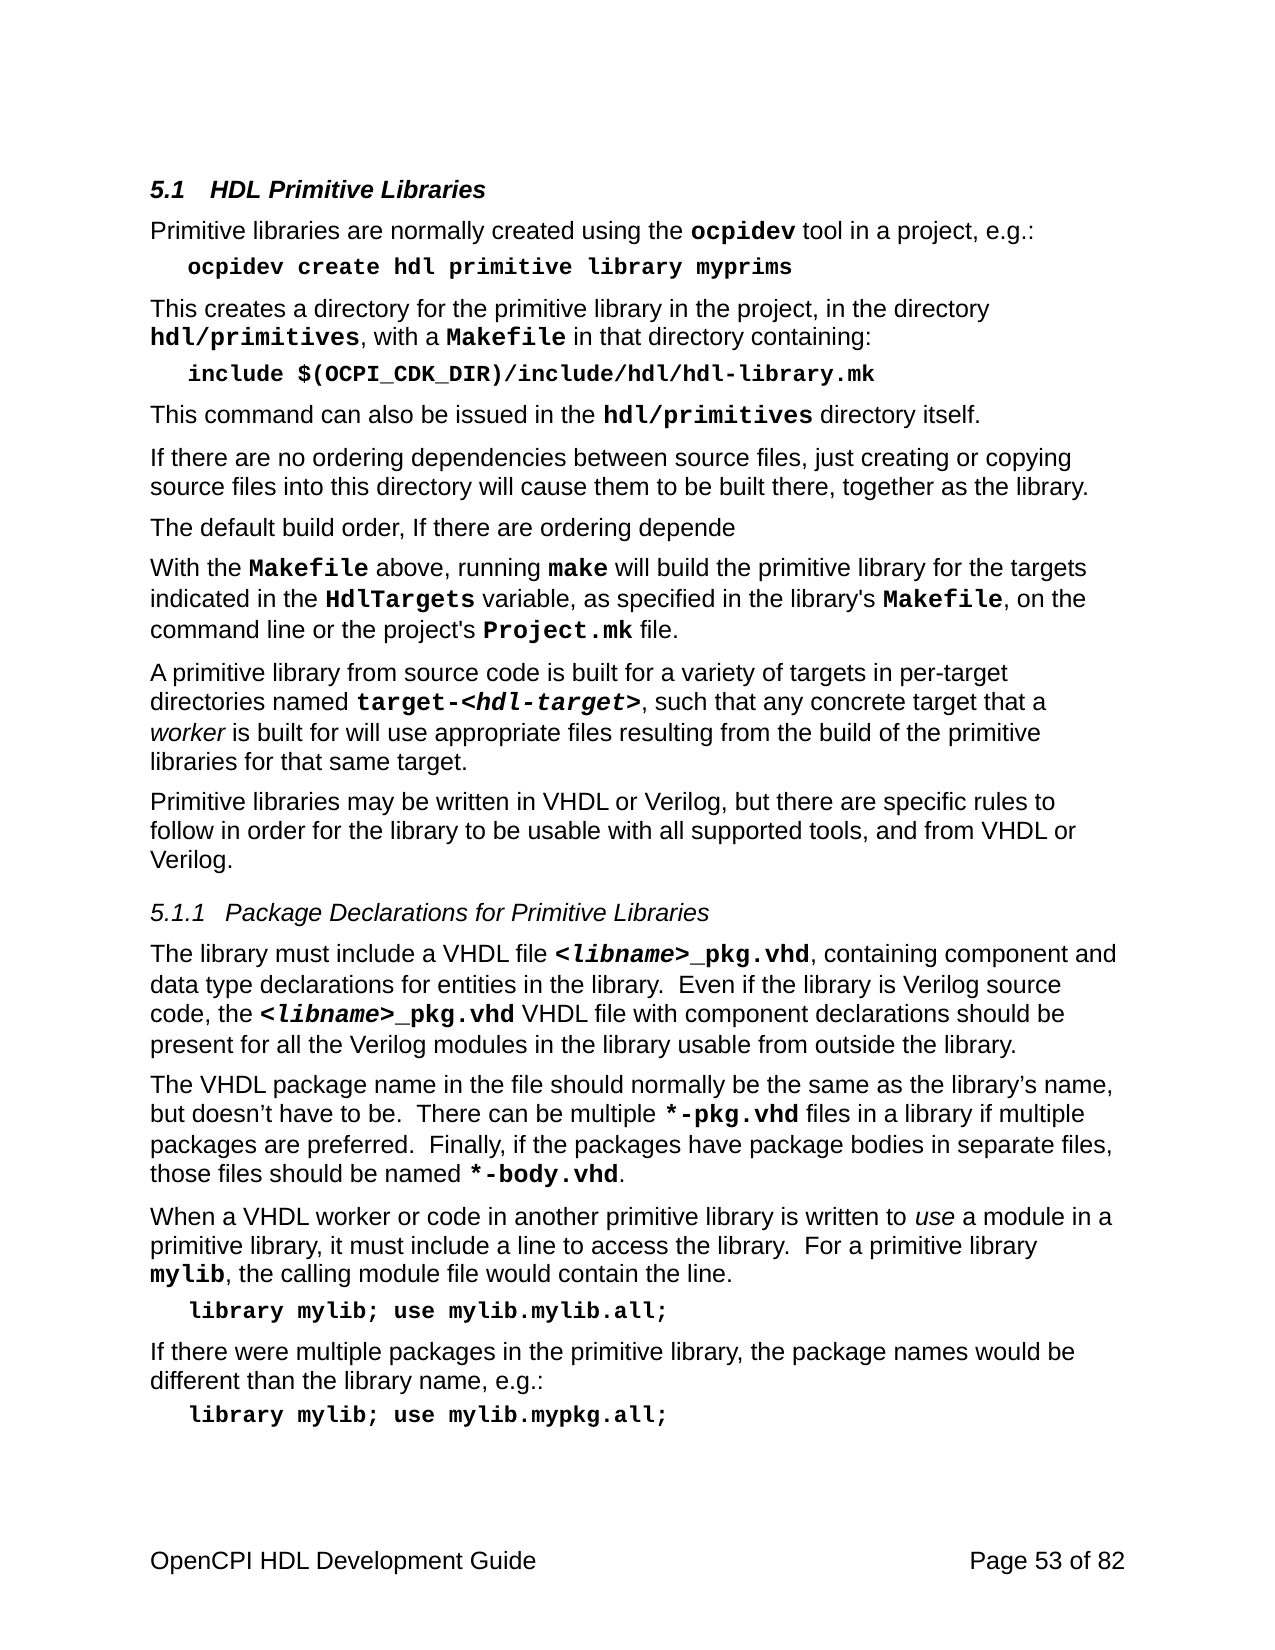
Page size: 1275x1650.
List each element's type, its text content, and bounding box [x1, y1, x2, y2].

text include $(OCPI_CDK_DIR)/include/hdl/hdl-library.mk [187, 362, 1125, 388]
text ocpidev create hdl primitive library myprims [187, 256, 1125, 282]
text library mylib; use mylib.mylib.all; [187, 1299, 1125, 1325]
text The library must include a VHDL file <libname>_pkg.vhd, containing component and data type declarations for entities in the library. Even if the library is Verilog source code, the <libname>_pkg.vhd VHDL file with component declarations should be present for all the Verilog modules in the library usable from outside the library. [150, 939, 1125, 1058]
subtitle HDL Primitive Libraries [150, 175, 1125, 204]
subtitle Package Declarations for Primitive Libraries [150, 898, 1125, 927]
text The VHDL package name in the file should normally be the same as the library’s name, but doesn’t have to be. There can be multiple *-pkg.vhd files in a library if multiple packages are preferred. Finally, if the packages have package bodies in separate files, those files should be named *-body.vhd. [150, 1071, 1125, 1190]
text Primitive libraries are normally created using the ocpidev tool in a project, e.g.: [150, 216, 1125, 247]
text The default build order, If there are ordering depende [150, 512, 1125, 541]
text With the Makefile above, running make will build the primitive library for the targets indicated in the HdlTargets variable, as specified in the library's Makefile, on the command line or the project's Project.mk file. [150, 553, 1125, 646]
text If there are no ordering dependencies between source files, just creating or copying source files into this directory will cause them to be built there, together as the library. [150, 443, 1125, 501]
text A primitive library from source code is built for a variety of targets in per-target directories named target-<hdl-target>, such that any concrete target that a worker is built for will use appropriate files resulting from the build of the primitive libraries for that same target. [150, 658, 1125, 775]
text library mylib; use mylib.mypkg.all; [187, 1404, 1125, 1429]
text This command can also be issued in the hdl/primitives directory itself. [150, 400, 1125, 431]
text Primitive libraries may be written in VHDL or Verilog, but there are specific rules to follow in order for the library to be usable with all supported tools, and from VHDL or Verilog. [150, 787, 1125, 873]
text If there were multiple packages in the primitive library, the package names would be different than the library name, e.g.: [150, 1337, 1125, 1395]
text When a VHDL worker or code in another primitive library is written to use a module in a primitive library, it must include a line to access the library. For a primitive library mylib, the calling module file would contain the line. [150, 1202, 1125, 1290]
text This creates a directory for the primitive library in the project, in the directory hdl/primitives, with a Makefile in that directory containing: [150, 293, 1125, 353]
